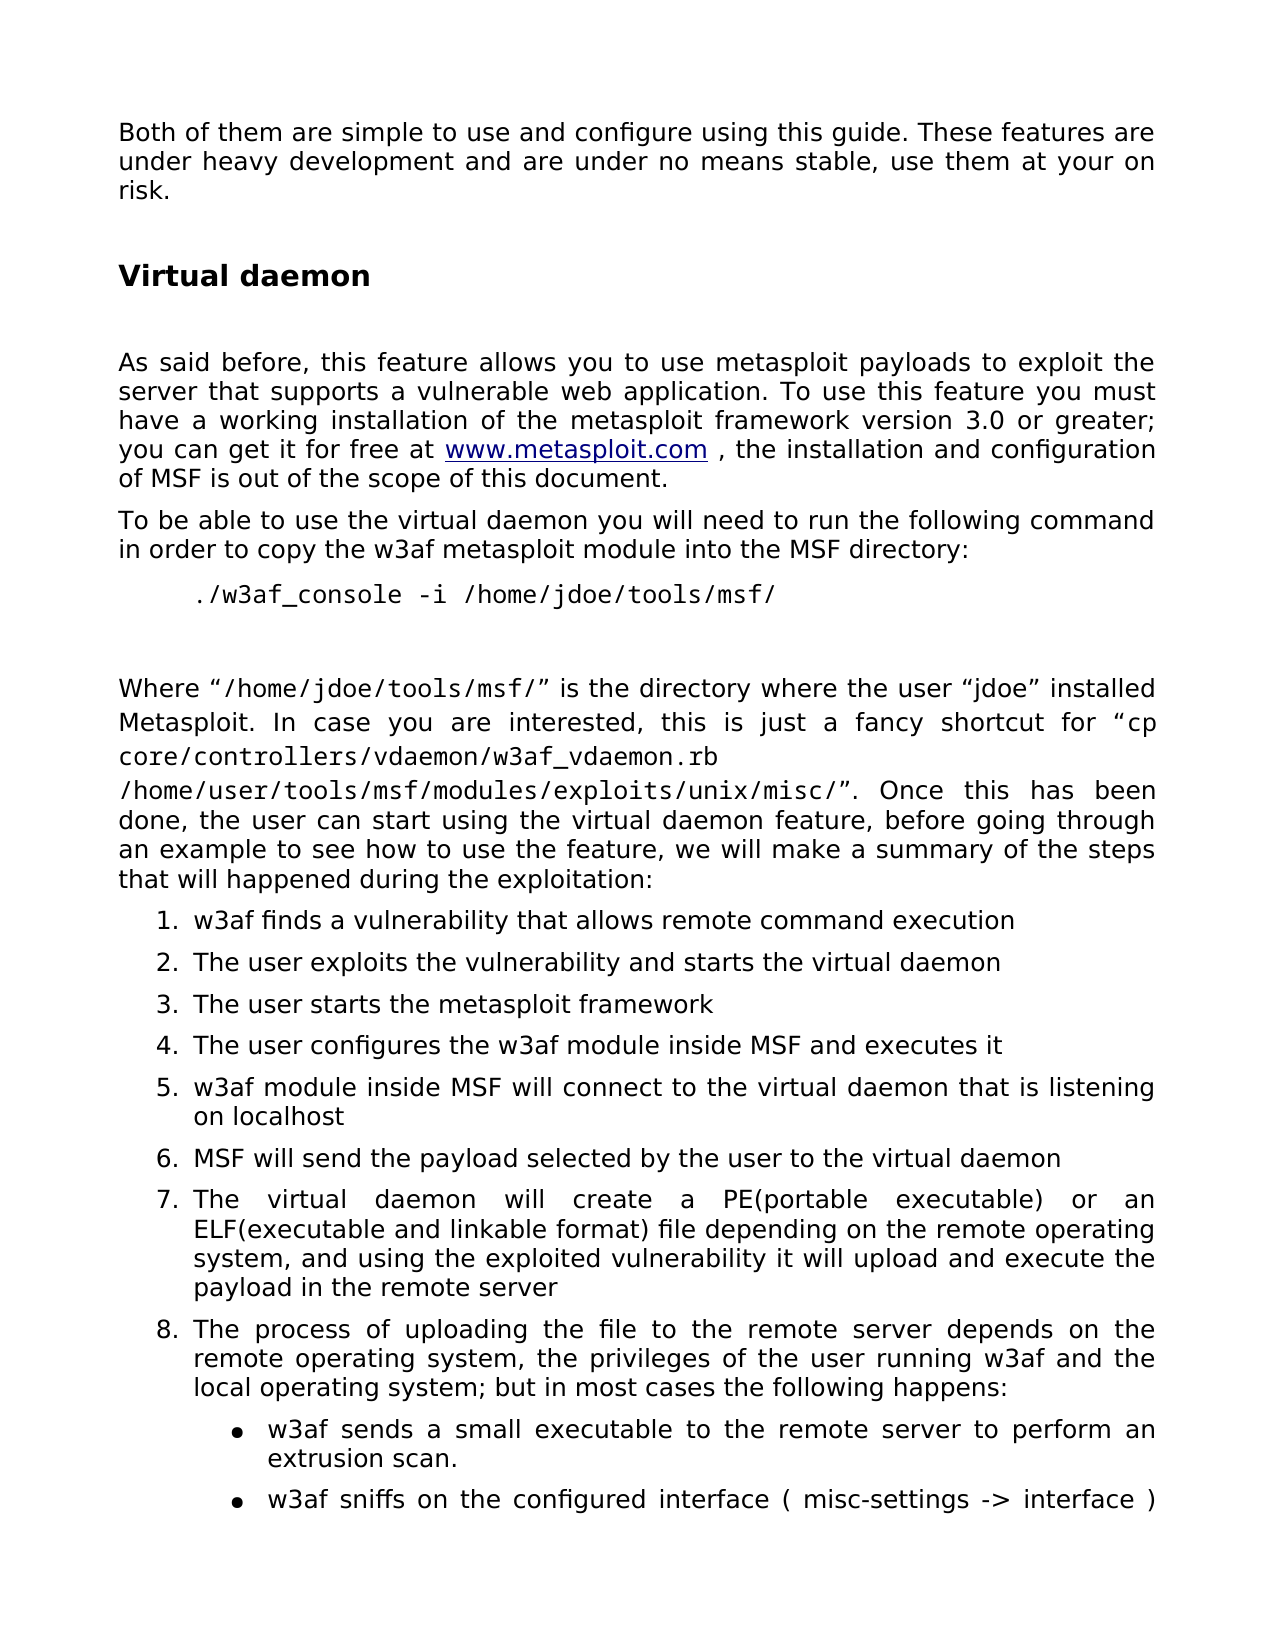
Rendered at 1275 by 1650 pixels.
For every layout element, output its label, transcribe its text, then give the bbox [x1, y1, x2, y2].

text As said before, this feature allows you to use metasploit payloads to exploit the server that supports a vulnerable web application. To use this feature you must have a working installation of the metasploit framework version 3.0 or greater; you can get it for free at www.metasploit.com , the installation and configuration of MSF is out of the scope of this document. [118, 348, 1157, 494]
text ./w3af_console -i /home/jdoe/tools/msf/ [192, 577, 1157, 611]
list w3af sends a small executable to the remote server to perform an extrusion scan. [229, 1415, 1157, 1473]
text Where “/home/jdoe/tools/msf/” is the directory where the user “jdoe” installed Metasploit. In case you are interested, this is just a fancy shortcut for “cp core/controllers/vdaemon/w3af_vdaemon.rb /home/user/tools/msf/modules/exploits/unix/misc/”. Once this has been done, the user can start using the virtual daemon feature, before going through an example to see how to use the feature, we will make a summary of the steps that will happened during the exploitation: [118, 670, 1157, 894]
list The process of uploading the file to the remote server depends on the remote operating system, the privileges of the user running w3af and the local operating system; but in most cases the following happens: [156, 1315, 1157, 1402]
text To be able to use the virtual daemon you will need to run the following command in order to copy the w3af metasploit module into the MSF directory: [118, 506, 1157, 564]
list w3af finds a vulnerability that allows remote command execution [156, 906, 1157, 936]
list The user configures the w3af module inside MSF and executes it [156, 1031, 1157, 1061]
text Both of them are simple to use and configure using this guide. These features are under heavy development and are under no means stable, use them at your on risk. [118, 118, 1157, 206]
list The virtual daemon will create a PE(portable executable) or an ELF(executable and linkable format) file depending on the remote operating system, and using the exploited vulnerability it will upload and execute the payload in the remote server [156, 1186, 1157, 1302]
list w3af sniffs on the configured interface ( misc-settings -> interface ) [229, 1486, 1157, 1515]
list MSF will send the payload selected by the user to the virtual daemon [156, 1144, 1157, 1173]
list The user starts the metasploit framework [156, 990, 1157, 1019]
list w3af module inside MSF will connect to the virtual daemon that is listening on localhost [156, 1073, 1157, 1131]
list The user exploits the vulnerability and starts the virtual daemon [156, 948, 1157, 977]
